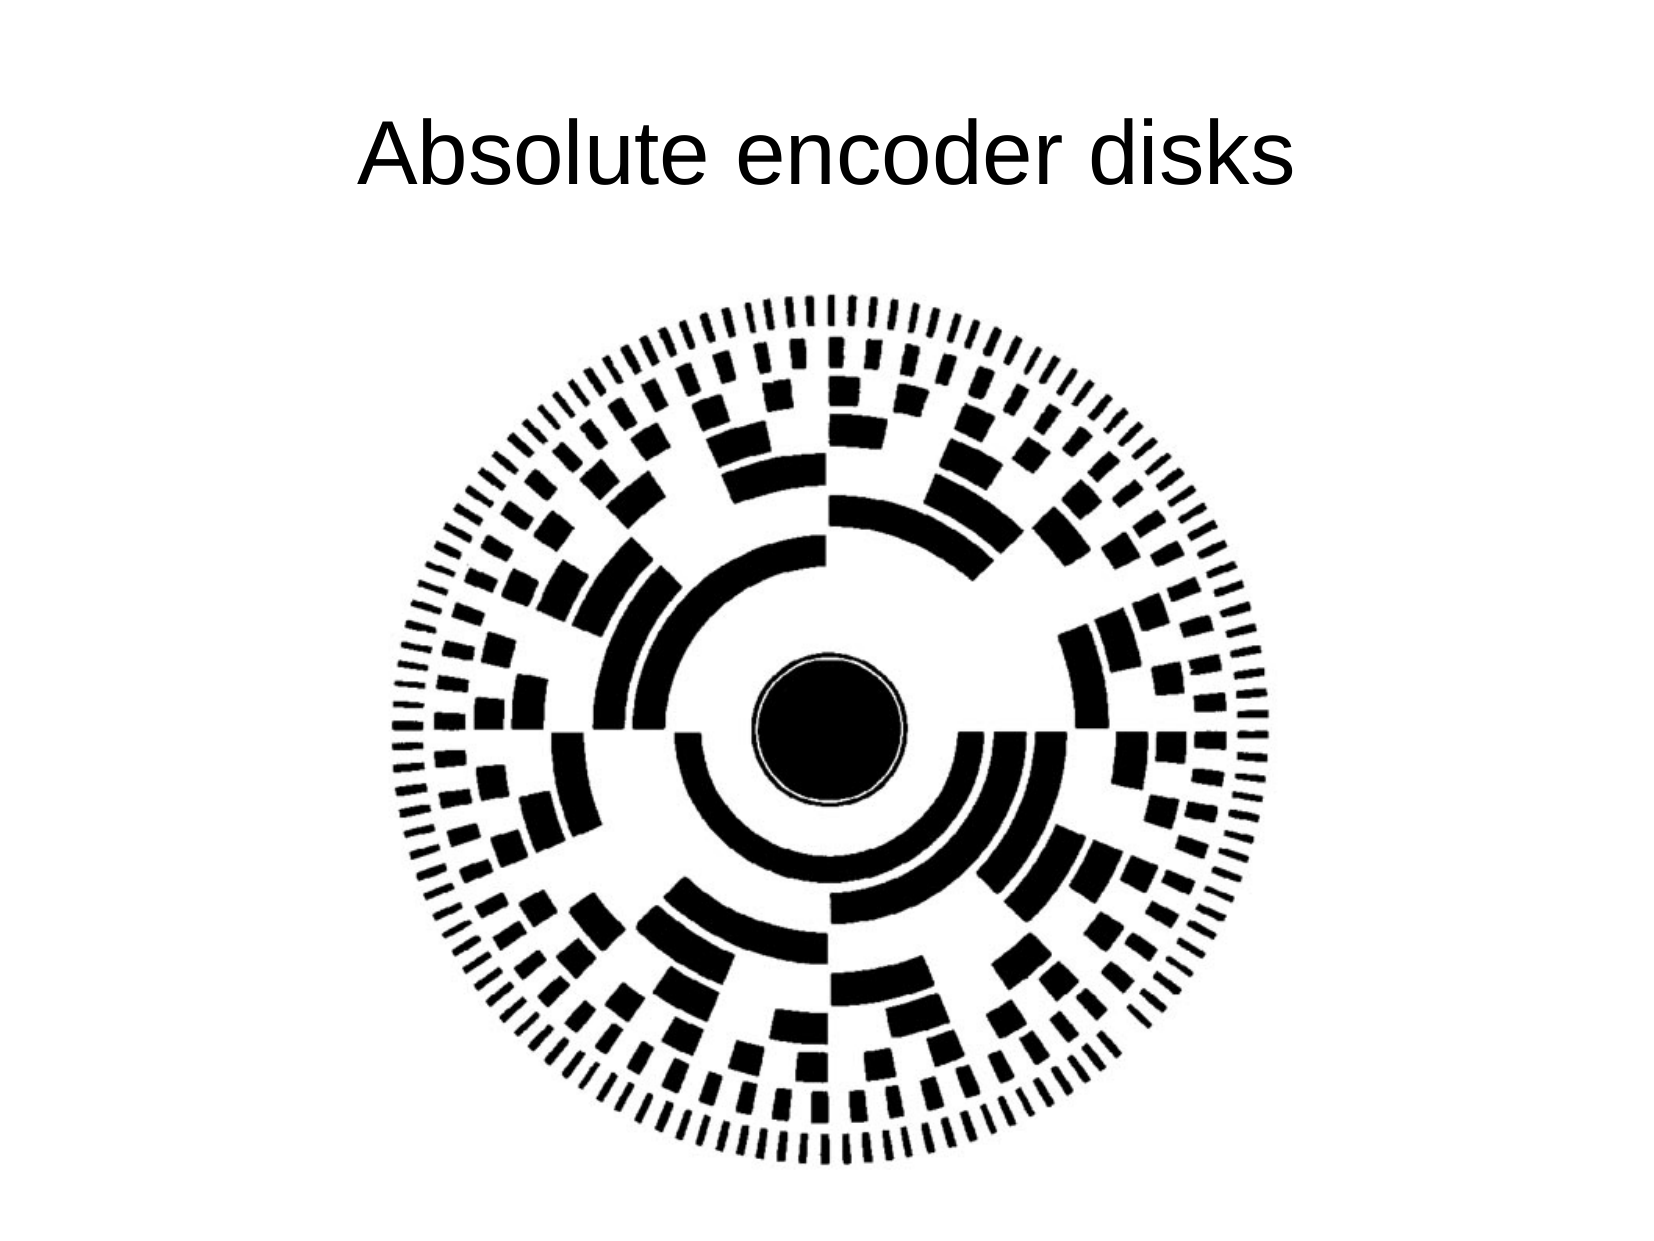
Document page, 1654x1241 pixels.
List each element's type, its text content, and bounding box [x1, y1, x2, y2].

title Absolute encoder disks [82, 49, 1571, 257]
picture [364, 256, 1299, 1195]
